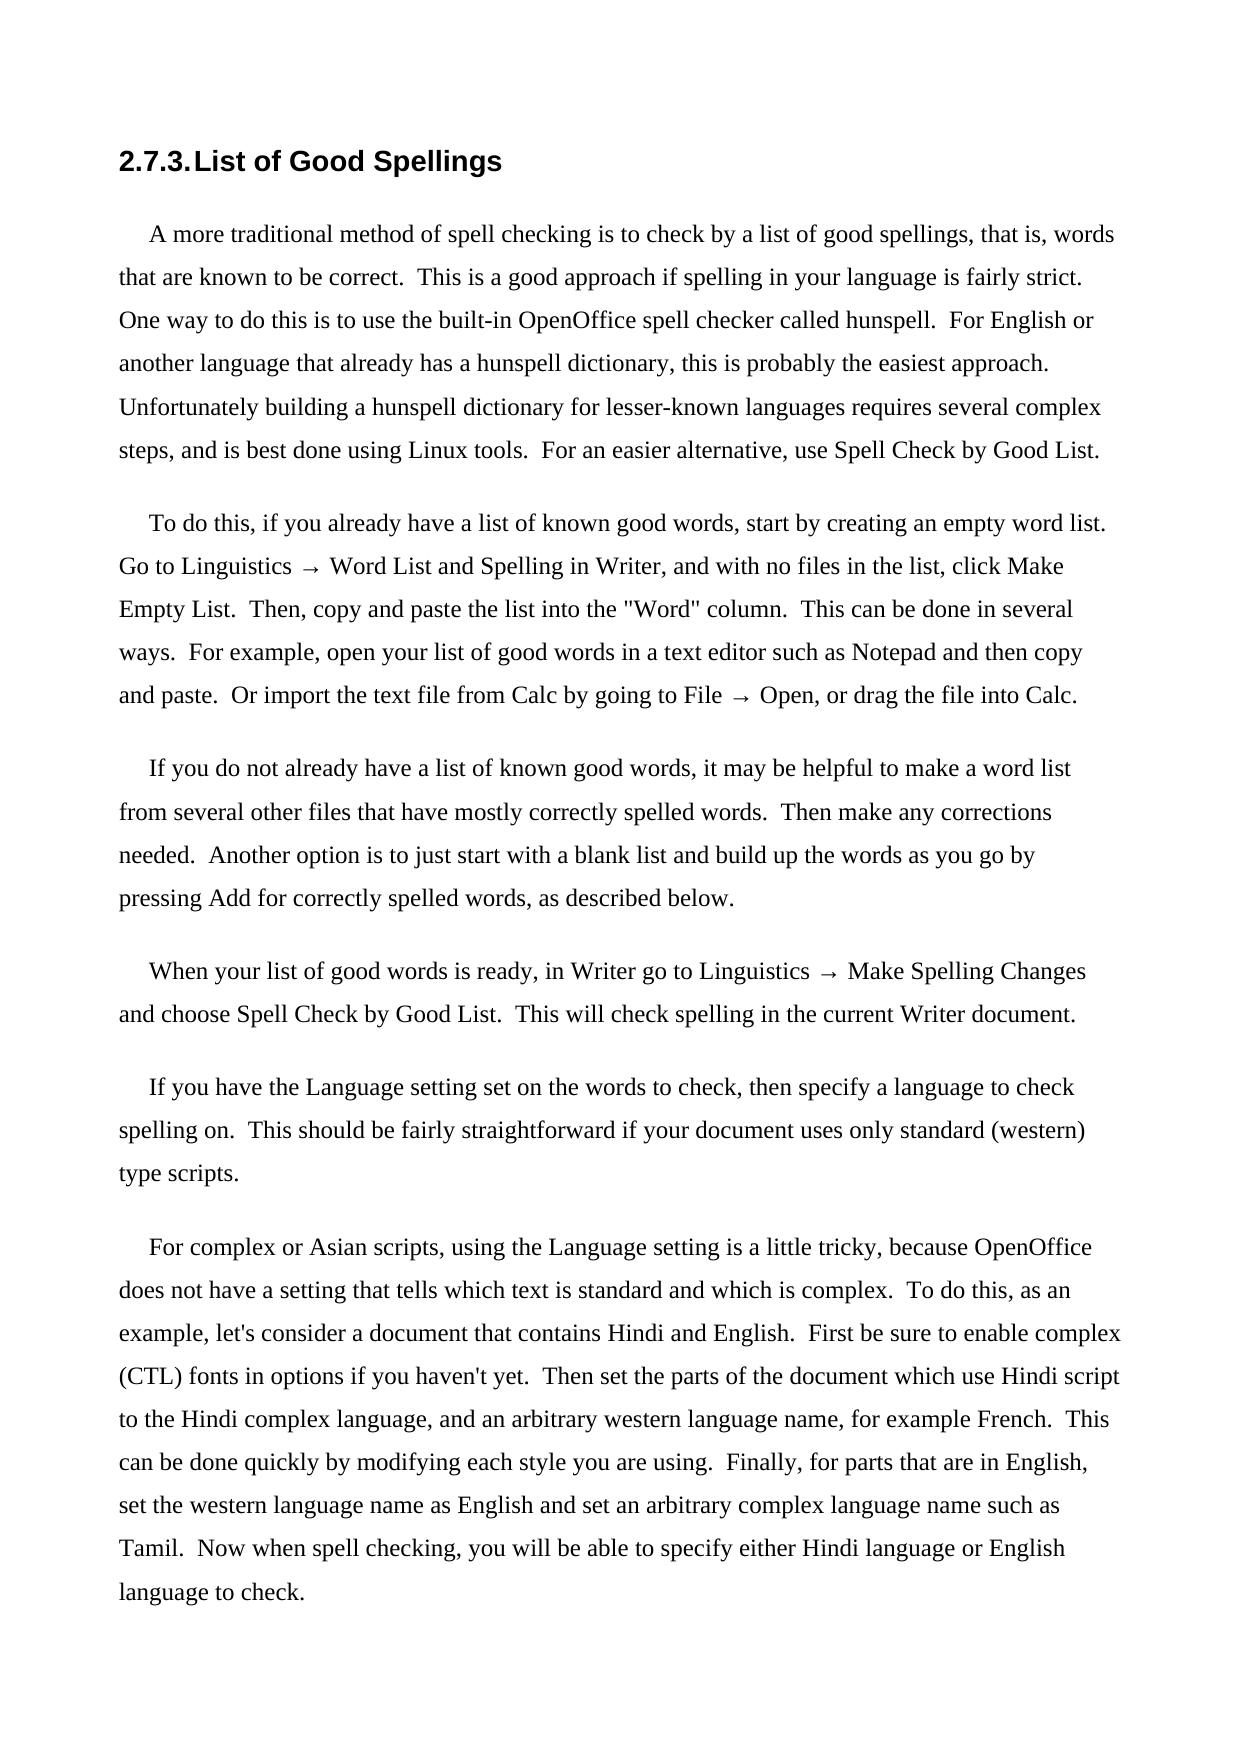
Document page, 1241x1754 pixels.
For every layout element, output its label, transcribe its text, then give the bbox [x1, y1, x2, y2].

text If you have the Language setting set on the words to check, then specify a language to check spelling on. This should be fairly straightforward if your document uses only standard (western) type scripts. [118, 1072, 1122, 1187]
text When your list of good words is ready, in Writer go to Linguistics → Make Spelling Changes and choose Spell Check by Good List. This will check spelling in the current Writer document. [118, 956, 1122, 1028]
text If you do not already have a list of known good words, it may be helpful to make a word list from several other files that have mostly correctly spelled words. Then make any corrections needed. Another option is to just start with a blank list and build up the words as you go by pressing Add for correctly spelled words, as described below. [118, 753, 1122, 912]
text To do this, if you already have a list of known good words, start by creating an empty word list. Go to Linguistics → Word List and Spelling in Writer, and with no files in the list, click Make Empty List. Then, copy and paste the list into the "Word" column. This can be done in several ways. For example, open your list of good words in a text editor such as Notepad and then copy and paste. Or import the text file from Calc by going to File → Open, or drag the file into Calc. [118, 508, 1122, 709]
text For complex or Asian scripts, using the Language setting is a little tricky, because OpenOffice does not have a setting that tells which text is standard and which is complex. To do this, as an example, let's consider a document that contains Hindi and English. First be sure to enable complex (CTL) fonts in options if you haven't yet. Then set the parts of the document which use Hindi script to the Hindi complex language, and an arbitrary western language name, for example French. This can be done quickly by modifying each style you are using. Finally, for parts that are in English, set the western language name as English and set an arbitrary complex language name such as Tamil. Now when spell checking, you will be able to specify either Hindi language or English language to check. [118, 1232, 1122, 1605]
subtitle List of Good Spellings [118, 143, 1122, 177]
text A more traditional method of spell checking is to check by a list of good spellings, that is, words that are known to be correct. This is a good approach if spelling in your language is fairly strict. One way to do this is to use the built-in OpenOffice spell checker called hunspell. For English or another language that already has a hunspell dictionary, this is probably the easiest approach. Unfortunately building a hunspell dictionary for lesser-known languages requires several complex steps, and is best done using Linux tools. For an easier alternative, use Spell Check by Good List. [118, 219, 1122, 463]
